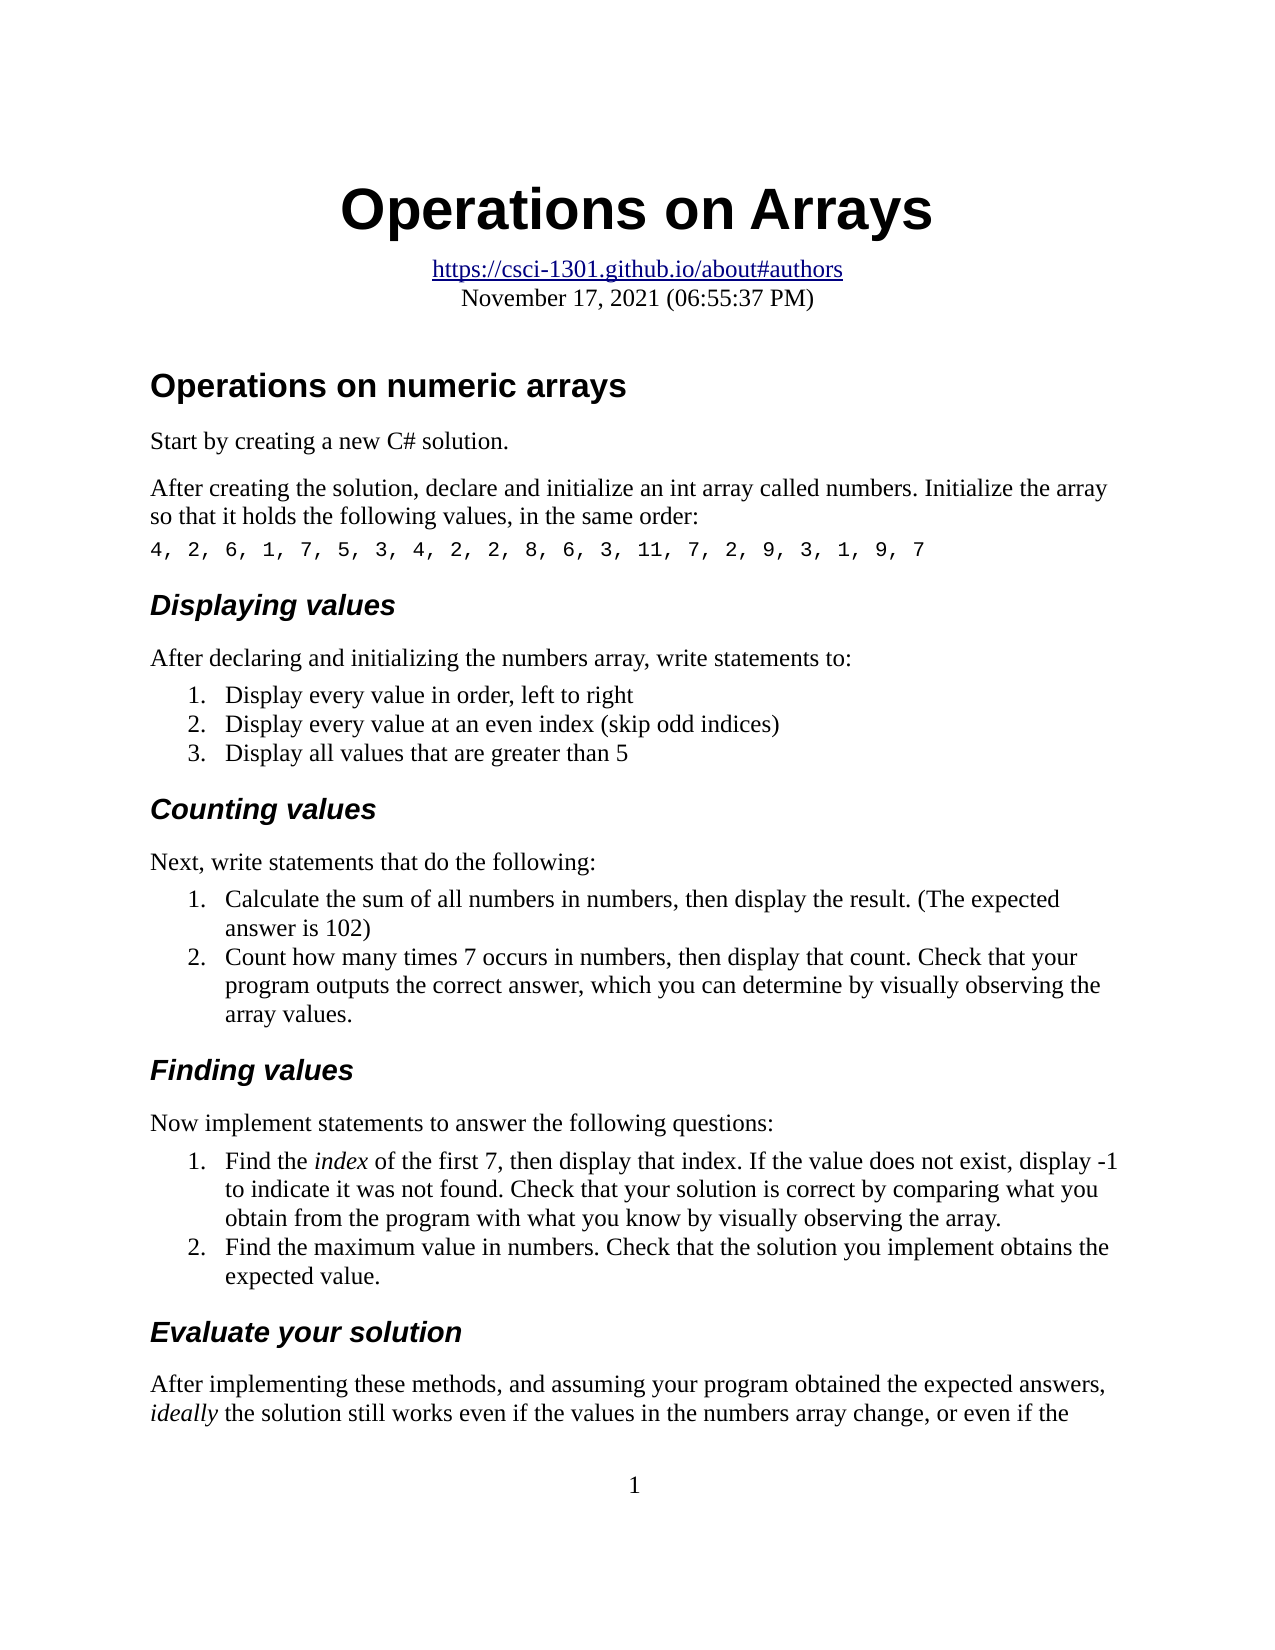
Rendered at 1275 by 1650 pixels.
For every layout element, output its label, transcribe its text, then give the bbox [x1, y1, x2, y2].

text After implementing these methods, and assuming your program obtained the expected answers, ideally the solution still works even if the values in the numbers array change, or even if the [150, 1369, 1125, 1427]
list Calculate the sum of all numbers in numbers, then display the result. (The expected answer is 102) [187, 884, 1125, 942]
title Operations on Arrays [150, 175, 1125, 242]
subtitle Operations on numeric arrays [150, 366, 1125, 404]
list Count how many times 7 occurs in numbers, then display that count. Check that your program outputs the correct answer, which you can determine by visually observing the array values. [187, 942, 1125, 1028]
text After creating the solution, declare and initialize an int array called numbers. Initialize the array so that it holds the following values, in the same order: [150, 473, 1125, 530]
list Find the maximum value in numbers. Check that the solution you implement obtains the expected value. [187, 1232, 1125, 1289]
subtitle Finding values [150, 1053, 1125, 1087]
text https://csci-1301.github.io/about#authors [150, 254, 1125, 283]
list Display every value in order, left to right [187, 680, 1125, 709]
text Now implement statements to answer the following questions: [150, 1108, 1125, 1137]
text Start by creating a new C# solution. [150, 426, 1125, 455]
text 4, 2, 6, 1, 7, 5, 3, 4, 2, 2, 8, 6, 3, 11, 7, 2, 9, 3, 1, 9, 7 [150, 539, 1125, 563]
subtitle Counting values [150, 792, 1125, 825]
list Display all values that are greater than 5 [187, 738, 1125, 767]
subtitle Evaluate your solution [150, 1314, 1125, 1348]
text After declaring and initializing the numbers array, write statements to: [150, 643, 1125, 671]
list Display every value at an even index (skip odd indices) [187, 709, 1125, 738]
subtitle Displaying values [150, 588, 1125, 621]
text Next, write statements that do the following: [150, 847, 1125, 875]
list Find the index of the first 7, then display that index. If the value does not exist, display -1 to indicate it was not found. Check that your solution is correct by comparing what you obtain from the program with what you know by visually observing the array. [187, 1146, 1125, 1232]
text November 17, 2021 (06:55:37 PM) [150, 283, 1125, 312]
